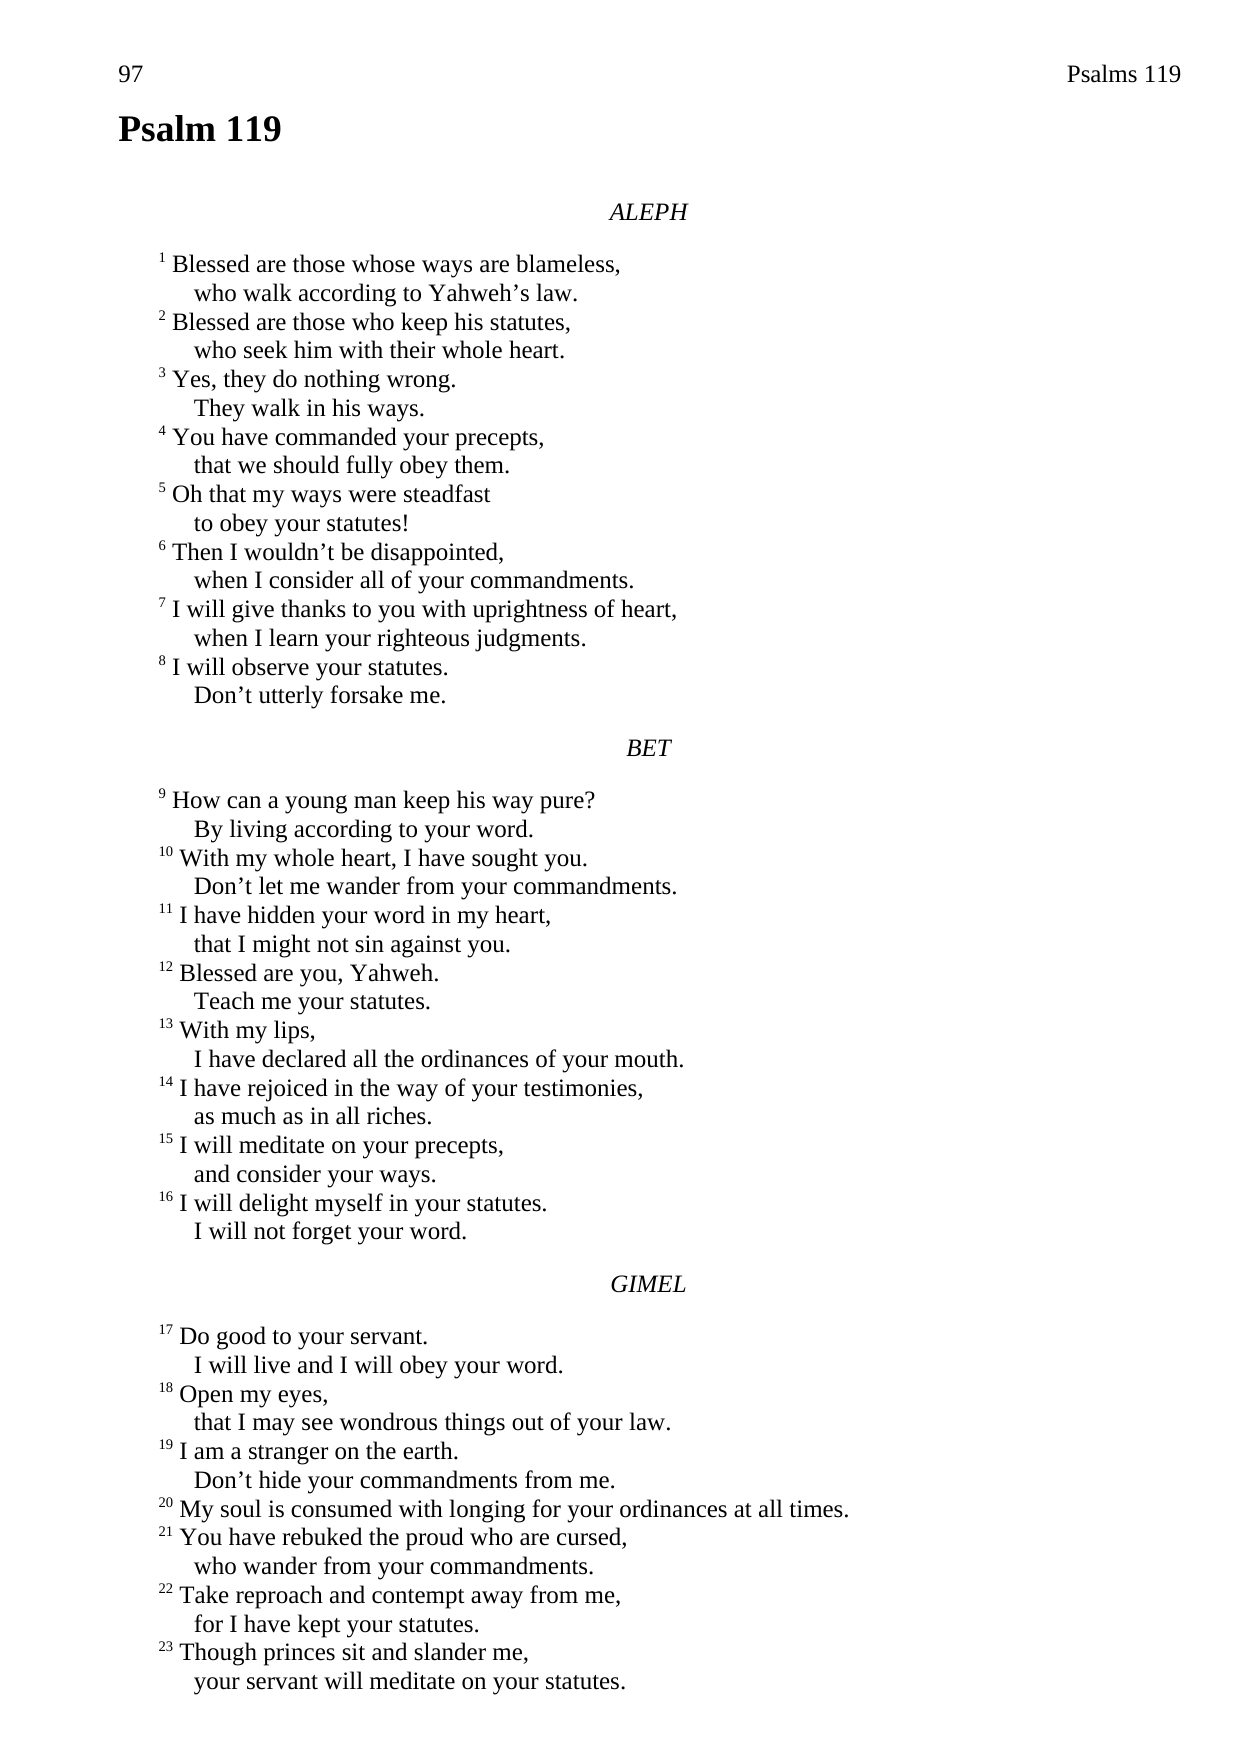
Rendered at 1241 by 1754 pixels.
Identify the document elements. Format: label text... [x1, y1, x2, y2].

text when I consider all of your commandments. [194, 565, 1181, 594]
text your servant will meditate on your statutes. [194, 1666, 1181, 1695]
text 8 I will observe your statutes. [158, 652, 1181, 680]
text BET [118, 733, 1181, 761]
text I will not forget your word. [194, 1216, 1181, 1245]
text that I might not sin against you. [194, 929, 1181, 958]
text GIMEL [118, 1269, 1181, 1297]
text 19 I am a stranger on the earth. [158, 1436, 1181, 1465]
text 12 Blessed are you, Yahweh. [158, 958, 1181, 986]
text 14 I have rejoiced in the way of your testimonies, [158, 1073, 1181, 1101]
text 2 Blessed are those who keep his statutes, [158, 307, 1181, 335]
text 6 Then I wouldn’t be disappointed, [158, 537, 1181, 565]
text 3 Yes, they do nothing wrong. [158, 364, 1181, 393]
text 4 You have commanded your precepts, [158, 422, 1181, 450]
text 23 Though princes sit and slander me, [158, 1637, 1181, 1666]
text 22 Take reproach and contempt away from me, [158, 1580, 1181, 1609]
text who wander from your commandments. [194, 1551, 1181, 1580]
text 18 Open my eyes, [158, 1379, 1181, 1407]
text ALEPH [118, 197, 1181, 225]
text that I may see wondrous things out of your law. [194, 1407, 1181, 1436]
text who seek him with their whole heart. [194, 335, 1181, 364]
text 20 My soul is consumed with longing for your ordinances at all times. [158, 1494, 1181, 1522]
text 10 With my whole heart, I have sought you. [158, 843, 1181, 871]
text 16 I will delight myself in your statutes. [158, 1188, 1181, 1216]
text 11 I have hidden your word in my heart, [158, 900, 1181, 929]
text I have declared all the ordinances of your mouth. [194, 1044, 1181, 1073]
text 5 Oh that my ways were steadfast [158, 479, 1181, 508]
text 9 How can a young man keep his way pure? [158, 785, 1181, 814]
text Don’t utterly forsake me. [194, 680, 1181, 709]
text when I learn your righteous judgments. [194, 623, 1181, 652]
text I will live and I will obey your word. [194, 1350, 1181, 1379]
text Teach me your statutes. [194, 986, 1181, 1015]
text to obey your statutes! [194, 508, 1181, 537]
text for I have kept your statutes. [194, 1609, 1181, 1637]
text 17 Do good to your servant. [158, 1321, 1181, 1350]
text and consider your ways. [194, 1159, 1181, 1188]
text who walk according to Yahweh’s law. [194, 278, 1181, 307]
text Psalm 119 [118, 106, 1181, 149]
text 7 I will give thanks to you with uprightness of heart, [158, 594, 1181, 623]
text 21 You have rebuked the proud who are cursed, [158, 1522, 1181, 1551]
text 1 Blessed are those whose ways are blameless, [158, 249, 1181, 278]
text as much as in all riches. [194, 1101, 1181, 1130]
text that we should fully obey them. [194, 450, 1181, 479]
text They walk in his ways. [194, 393, 1181, 422]
text Don’t hide your commandments from me. [194, 1465, 1181, 1494]
text By living according to your word. [194, 814, 1181, 843]
text 13 With my lips, [158, 1015, 1181, 1044]
text 15 I will meditate on your precepts, [158, 1130, 1181, 1159]
text Don’t let me wander from your commandments. [194, 871, 1181, 900]
